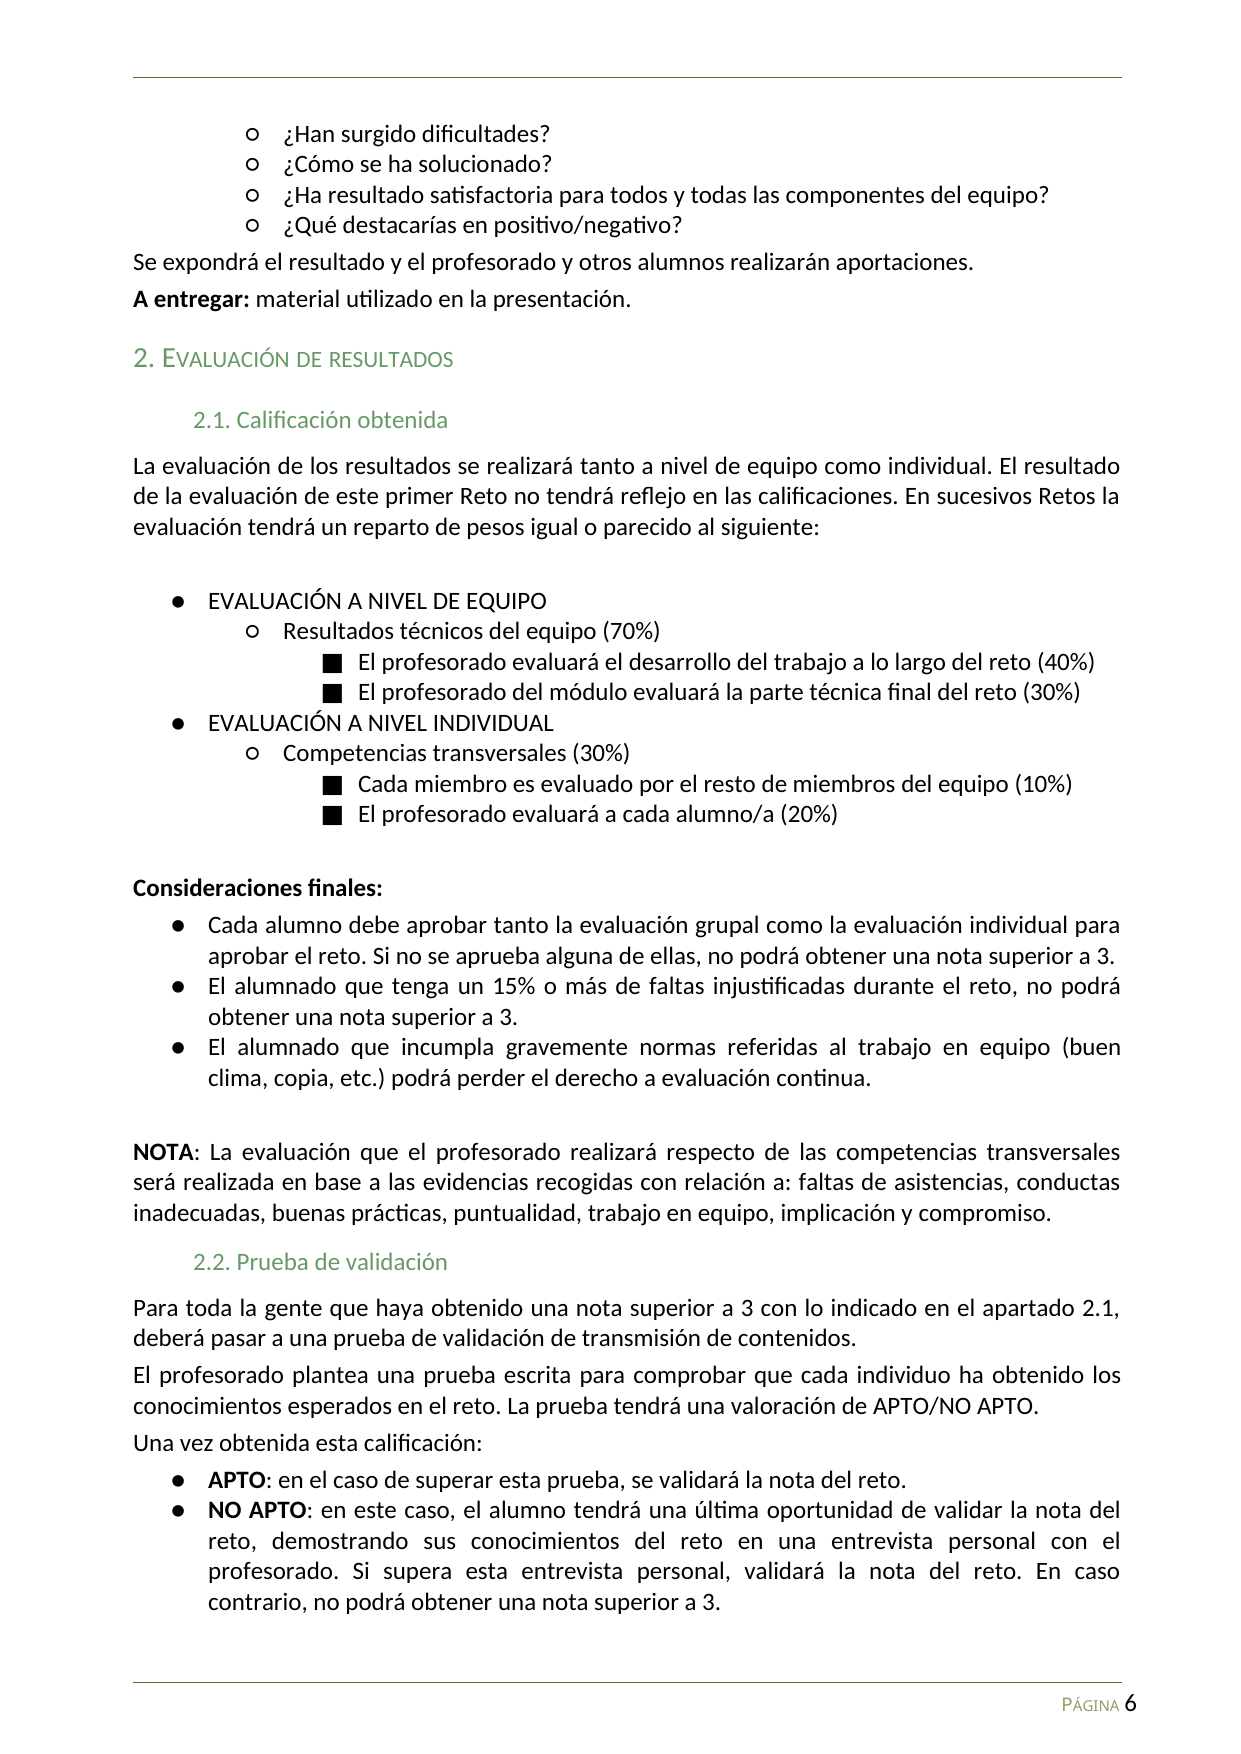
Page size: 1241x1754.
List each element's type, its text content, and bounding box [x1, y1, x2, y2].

list Cada alumno debe aprobar tanto la evaluación grupal como la evaluación individual para aprobar el reto. Si no se aprueba alguna de ellas, no podrá obtener una nota superior a 3. [170, 909, 1122, 971]
subtitle 2.2. Prueba de validación [193, 1246, 1122, 1277]
text Se expondrá el resultado y el profesorado y otros alumnos realizarán aportaciones. [133, 247, 1122, 277]
list ¿Han surgido dificultades? [245, 118, 1122, 148]
text Para toda la gente que haya obtenido una nota superior a 3 con lo indicado en el apartado 2.1, deberá pasar a una prueba de validación de transmisión de contenidos. [133, 1292, 1122, 1353]
subtitle 2.1. Calificación obtenida [193, 404, 1122, 435]
text La evaluación de los resultados se realizará tanto a nivel de equipo como individual. El resultado de la evaluación de este primer Reto no tendrá reflejo en las calificaciones. En sucesivos Retos la evaluación tendrá un reparto de pesos igual o parecido al siguiente: [133, 450, 1122, 541]
list Cada miembro es evaluado por el resto de miembros del equipo (10%) [320, 768, 1122, 798]
list ¿Qué destacarías en positivo/negativo? [245, 209, 1122, 240]
list Resultados técnicos del equipo (70%) [245, 615, 1122, 646]
list NO APTO: en este caso, el alumno tendrá una última oportunidad de validar la nota del reto, demostrando sus conocimientos del reto en una entrevista personal con el profesorado. Si supera esta entrevista personal, validará la nota del reto. En caso contrario, no podrá obtener una nota superior a 3. [170, 1494, 1122, 1616]
list El alumnado que incumpla gravemente normas referidas al trabajo en equipo (buen clima, copia, etc.) podrá perder el derecho a evaluación continua. [170, 1032, 1122, 1093]
list EVALUACIÓN A NIVEL INDIVIDUAL [170, 707, 1122, 737]
list El alumnado que tenga un 15% o más de faltas injustificadas durante el reto, no podrá obtener una nota superior a 3. [170, 971, 1122, 1032]
list ¿Cómo se ha solucionado? [245, 148, 1122, 179]
text A entregar: material utilizado en la presentación. [133, 283, 1122, 314]
subtitle 2. Evaluación de resultados [133, 339, 1122, 374]
list APTO: en el caso de superar esta prueba, se validará la nota del reto. [170, 1464, 1122, 1494]
list El profesorado del módulo evaluará la parte técnica final del reto (30%) [320, 676, 1122, 707]
list El profesorado evaluará a cada alumno/a (20%) [320, 798, 1122, 829]
text NOTA: La evaluación que el profesorado realizará respecto de las competencias transversales será realizada en base a las evidencias recogidas con relación a: faltas de asistencias, conductas inadecuadas, buenas prácticas, puntualidad, trabajo en equipo, implicación y compromiso. [133, 1136, 1122, 1228]
list Competencias transversales (30%) [245, 737, 1122, 768]
text Una vez obtenida esta calificación: [133, 1427, 1122, 1457]
list El profesorado evaluará el desarrollo del trabajo a lo largo del reto (40%) [320, 646, 1122, 676]
text Consideraciones finales: [133, 872, 1122, 903]
list EVALUACIÓN A NIVEL DE EQUIPO [170, 585, 1122, 615]
text El profesorado plantea una prueba escrita para comprobar que cada individuo ha obtenido los conocimientos esperados en el reto. La prueba tendrá una valoración de APTO/NO APTO. [133, 1359, 1122, 1420]
list ¿Ha resultado satisfactoria para todos y todas las componentes del equipo? [245, 179, 1122, 209]
